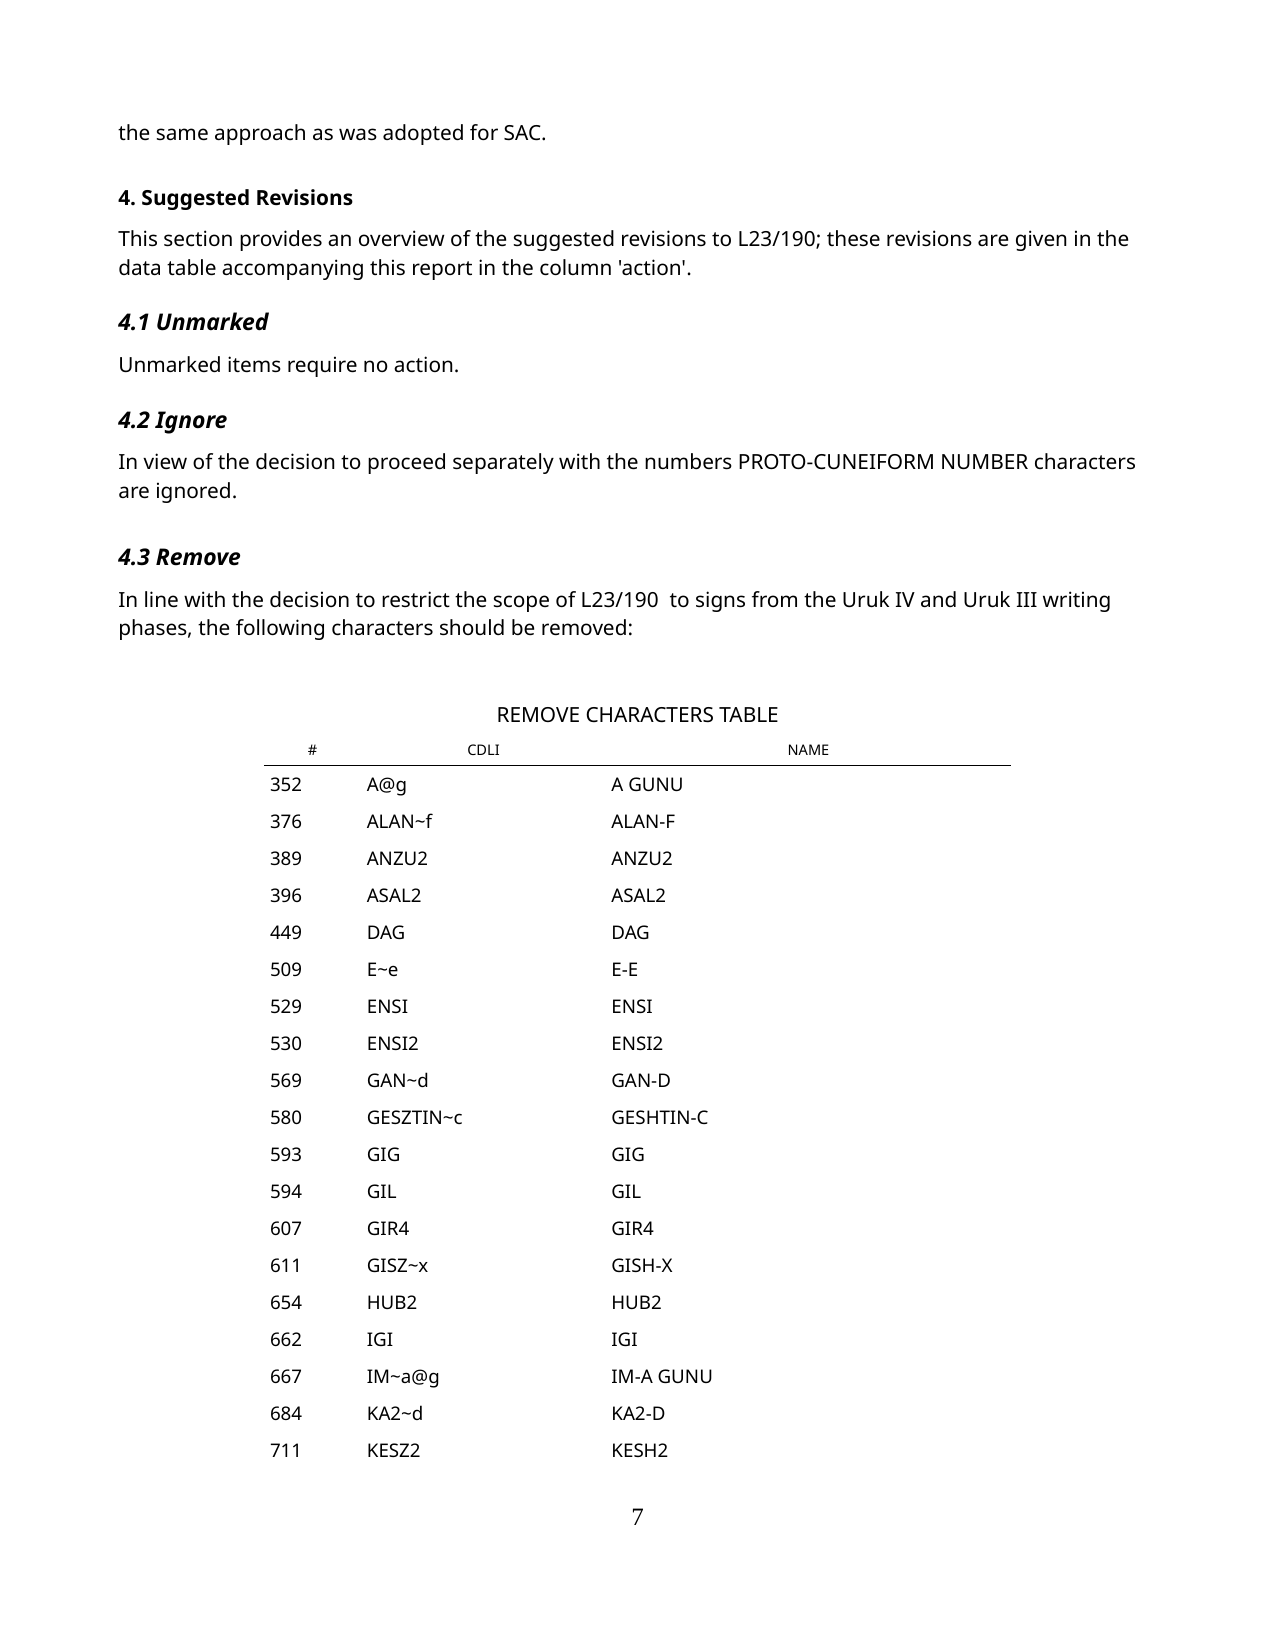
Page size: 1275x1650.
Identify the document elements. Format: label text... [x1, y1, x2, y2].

table_cell ENSI [606, 988, 1011, 1024]
subtitle 4.2 Ignore [118, 403, 1157, 435]
table_cell KA2~d [361, 1394, 606, 1431]
table_cell E-E [606, 950, 1011, 987]
table_cell 580 [264, 1098, 361, 1135]
table_cell ENSI [361, 988, 606, 1024]
table_cell A@g [361, 766, 606, 802]
table_cell 654 [264, 1283, 361, 1320]
table_cell 529 [264, 988, 361, 1024]
table_cell DAG [361, 914, 606, 950]
table_cell GIL [606, 1172, 1011, 1209]
subtitle 4.3 Remove [118, 541, 1157, 572]
table_cell ASAL2 [606, 876, 1011, 913]
text In view of the decision to proceed separately with the numbers PROTO-CUNEIFORM NUMBER characters are ignored. [118, 447, 1157, 504]
table_cell GIR4 [606, 1209, 1011, 1246]
table_cell 376 [264, 803, 361, 839]
table_cell GIR4 [361, 1209, 606, 1246]
table_cell ALAN-F [606, 803, 1011, 839]
text Unmarked items require no action. [118, 350, 1157, 378]
table_cell 593 [264, 1135, 361, 1172]
table_cell HUB2 [606, 1283, 1011, 1320]
table_cell IGI [361, 1320, 606, 1357]
text the same approach as was adopted for SAC. [118, 118, 1157, 147]
table_cell KA2-D [606, 1394, 1011, 1431]
table_cell GISZ~x [361, 1246, 606, 1283]
table_cell A GUNU [606, 766, 1011, 802]
table_cell GISH-X [606, 1246, 1011, 1283]
table_cell 684 [264, 1394, 361, 1431]
table_cell ALAN~f [361, 803, 606, 839]
table_cell NAME [606, 734, 1011, 765]
table_header REMOVE CHARACTERS TABLE [264, 694, 1011, 734]
table_cell ENSI2 [361, 1024, 606, 1061]
table_cell 530 [264, 1024, 361, 1061]
table_cell CDLI [361, 734, 606, 765]
table_cell # [264, 734, 361, 765]
table_cell GAN-D [606, 1061, 1011, 1098]
table_cell KESH2 [606, 1431, 1011, 1468]
table_cell HUB2 [361, 1283, 606, 1320]
table_cell 607 [264, 1209, 361, 1246]
table_cell ANZU2 [361, 840, 606, 876]
table_cell 667 [264, 1357, 361, 1394]
table_cell GESHTIN-C [606, 1098, 1011, 1135]
table_cell ENSI2 [606, 1024, 1011, 1061]
text This section provides an overview of the suggested revisions to L23/190; these revisions are given in the data table accompanying this report in the column 'action'. [118, 224, 1157, 281]
table_cell IM-A GUNU [606, 1357, 1011, 1394]
subtitle 4. Suggested Revisions [118, 183, 1157, 212]
table_cell IM~a@g [361, 1357, 606, 1394]
table_cell 662 [264, 1320, 361, 1357]
table_cell 509 [264, 950, 361, 987]
table_cell 711 [264, 1431, 361, 1468]
table_cell 389 [264, 840, 361, 876]
table_cell ANZU2 [606, 840, 1011, 876]
table_cell E~e [361, 950, 606, 987]
table_cell 569 [264, 1061, 361, 1098]
table_cell IGI [606, 1320, 1011, 1357]
text In line with the decision to restrict the scope of L23/190 to signs from the Uruk IV and Uruk III writing phases, the following characters should be removed: [118, 585, 1157, 642]
table_cell GIG [606, 1135, 1011, 1172]
table_cell GIL [361, 1172, 606, 1209]
table_cell 449 [264, 914, 361, 950]
table_cell 611 [264, 1246, 361, 1283]
table_cell 396 [264, 876, 361, 913]
subtitle 4.1 Unmarked [118, 306, 1157, 338]
table_cell KESZ2 [361, 1431, 606, 1468]
table_cell 352 [264, 766, 361, 802]
table_cell GAN~d [361, 1061, 606, 1098]
table_cell 594 [264, 1172, 361, 1209]
table_cell GIG [361, 1135, 606, 1172]
table_cell ASAL2 [361, 876, 606, 913]
table_cell GESZTIN~c [361, 1098, 606, 1135]
table_cell DAG [606, 914, 1011, 950]
